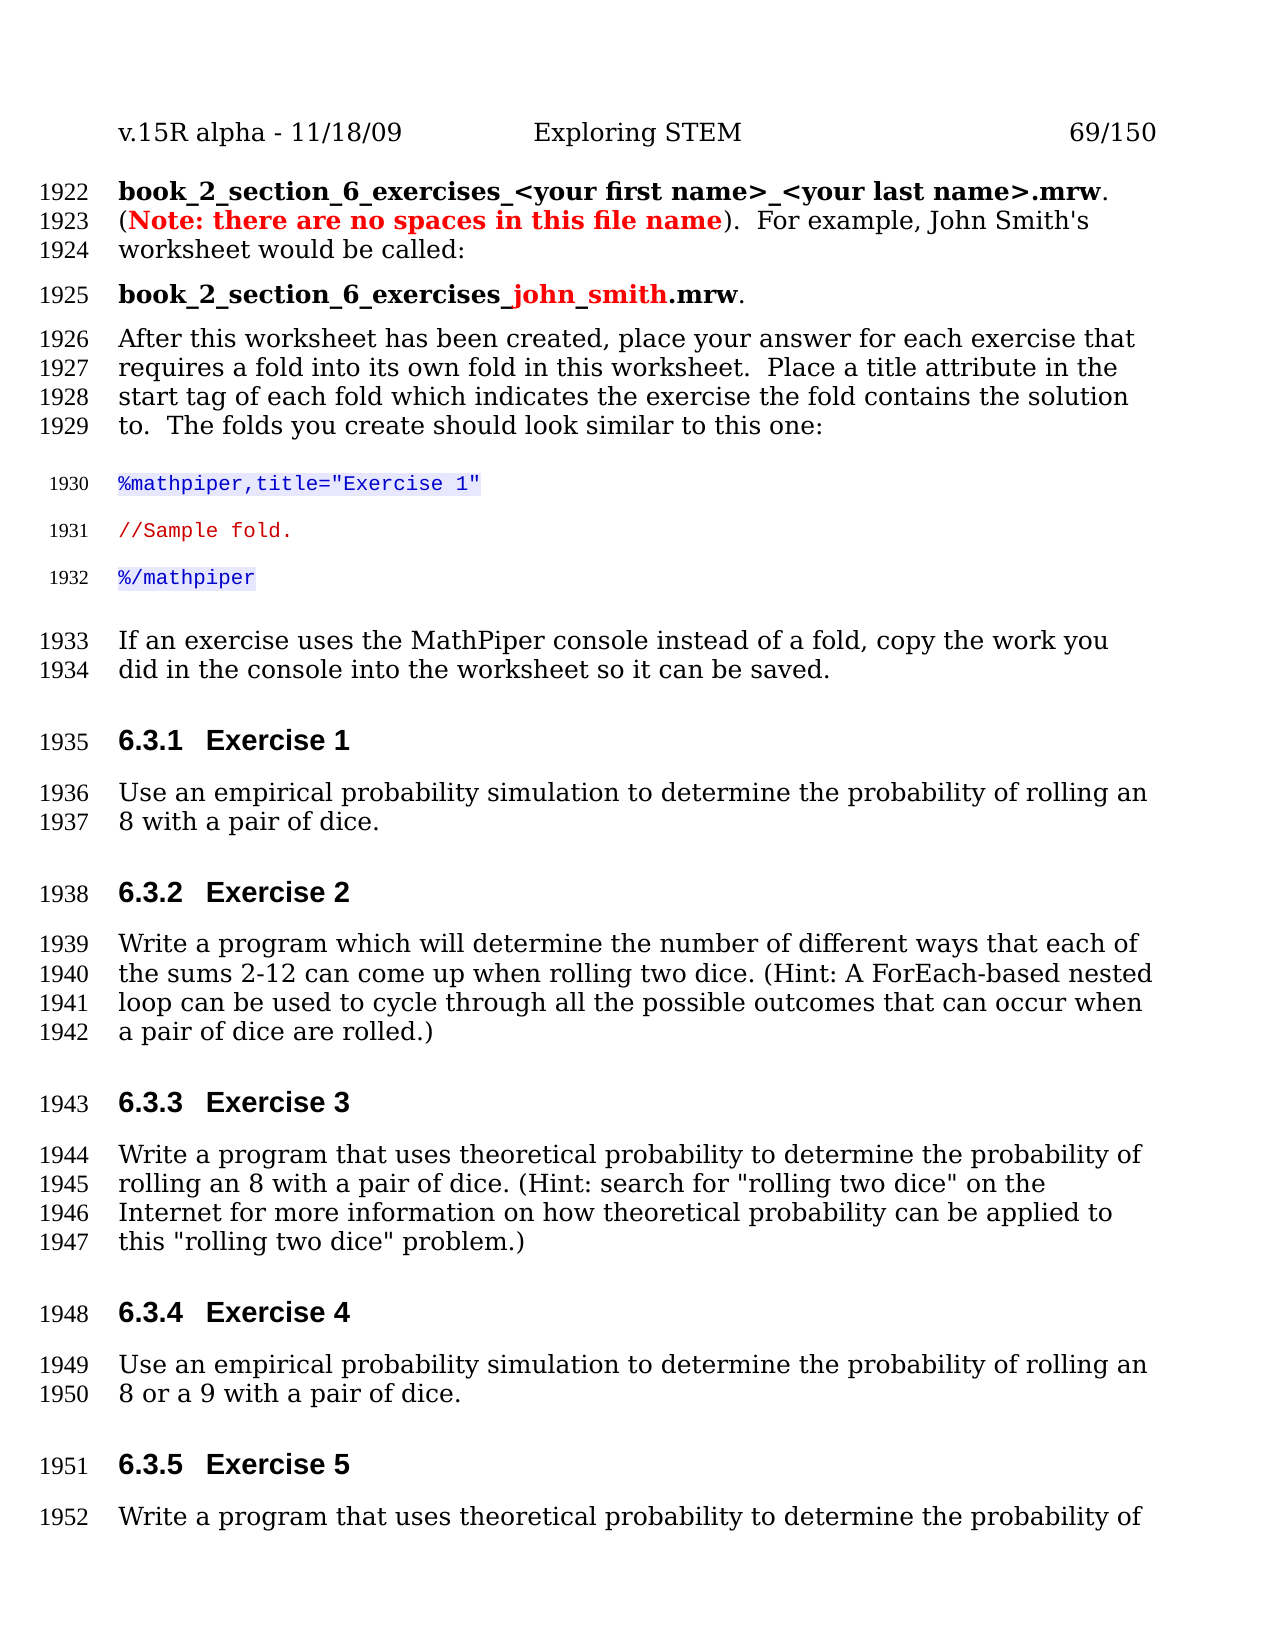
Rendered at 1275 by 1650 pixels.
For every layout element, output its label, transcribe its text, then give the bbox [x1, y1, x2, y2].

subtitle Exercise 4 [118, 1296, 1157, 1329]
text If an exercise uses the MathPiper console instead of a fold, copy the work you did in the console into the worksheet so it can be saved. [118, 626, 1157, 684]
text Write a program that uses theoretical probability to determine the probability of rolling an 8 with a pair of dice. (Hint: search for "rolling two dice" on the Internet for more information on how theoretical probability can be applied to this "rolling two dice" problem.) [118, 1140, 1157, 1256]
text %/mathpiper [118, 567, 1157, 591]
subtitle Exercise 2 [118, 875, 1157, 909]
text Use an empirical probability simulation to determine the probability of rolling an 8 with a pair of dice. [118, 778, 1157, 836]
subtitle Exercise 1 [118, 723, 1157, 757]
text book_2_section_6_exercises_john_smith.mrw. [118, 280, 1157, 309]
text Write a program which will determine the number of different ways that each of the sums 2-12 can come up when rolling two dice. (Hint: A ForEach-based nested loop can be used to cycle through all the possible outcomes that can occur when a pair of dice are rolled.) [118, 929, 1157, 1046]
text After this worksheet has been created, place your answer for each exercise that requires a fold into its own fold in this worksheet. Place a title attribute in the start tag of each fold which indicates the exercise the fold contains the solution to. The folds you create should look similar to this one: [118, 324, 1157, 441]
text Write a program that uses theoretical probability to determine the probability of [118, 1502, 1157, 1531]
text %mathpiper,title="Exercise 1" [118, 473, 1157, 496]
subtitle Exercise 5 [118, 1447, 1157, 1481]
text Use an empirical probability simulation to determine the probability of rolling an 8 or a 9 with a pair of dice. [118, 1350, 1157, 1408]
text //Sample fold. [118, 520, 1157, 544]
text book_2_section_6_exercises_<your first name>_<your last name>.mrw. (Note: there are no spaces in this file name). For example, John Smith's worksheet would be called: [118, 177, 1157, 265]
subtitle Exercise 3 [118, 1085, 1157, 1119]
